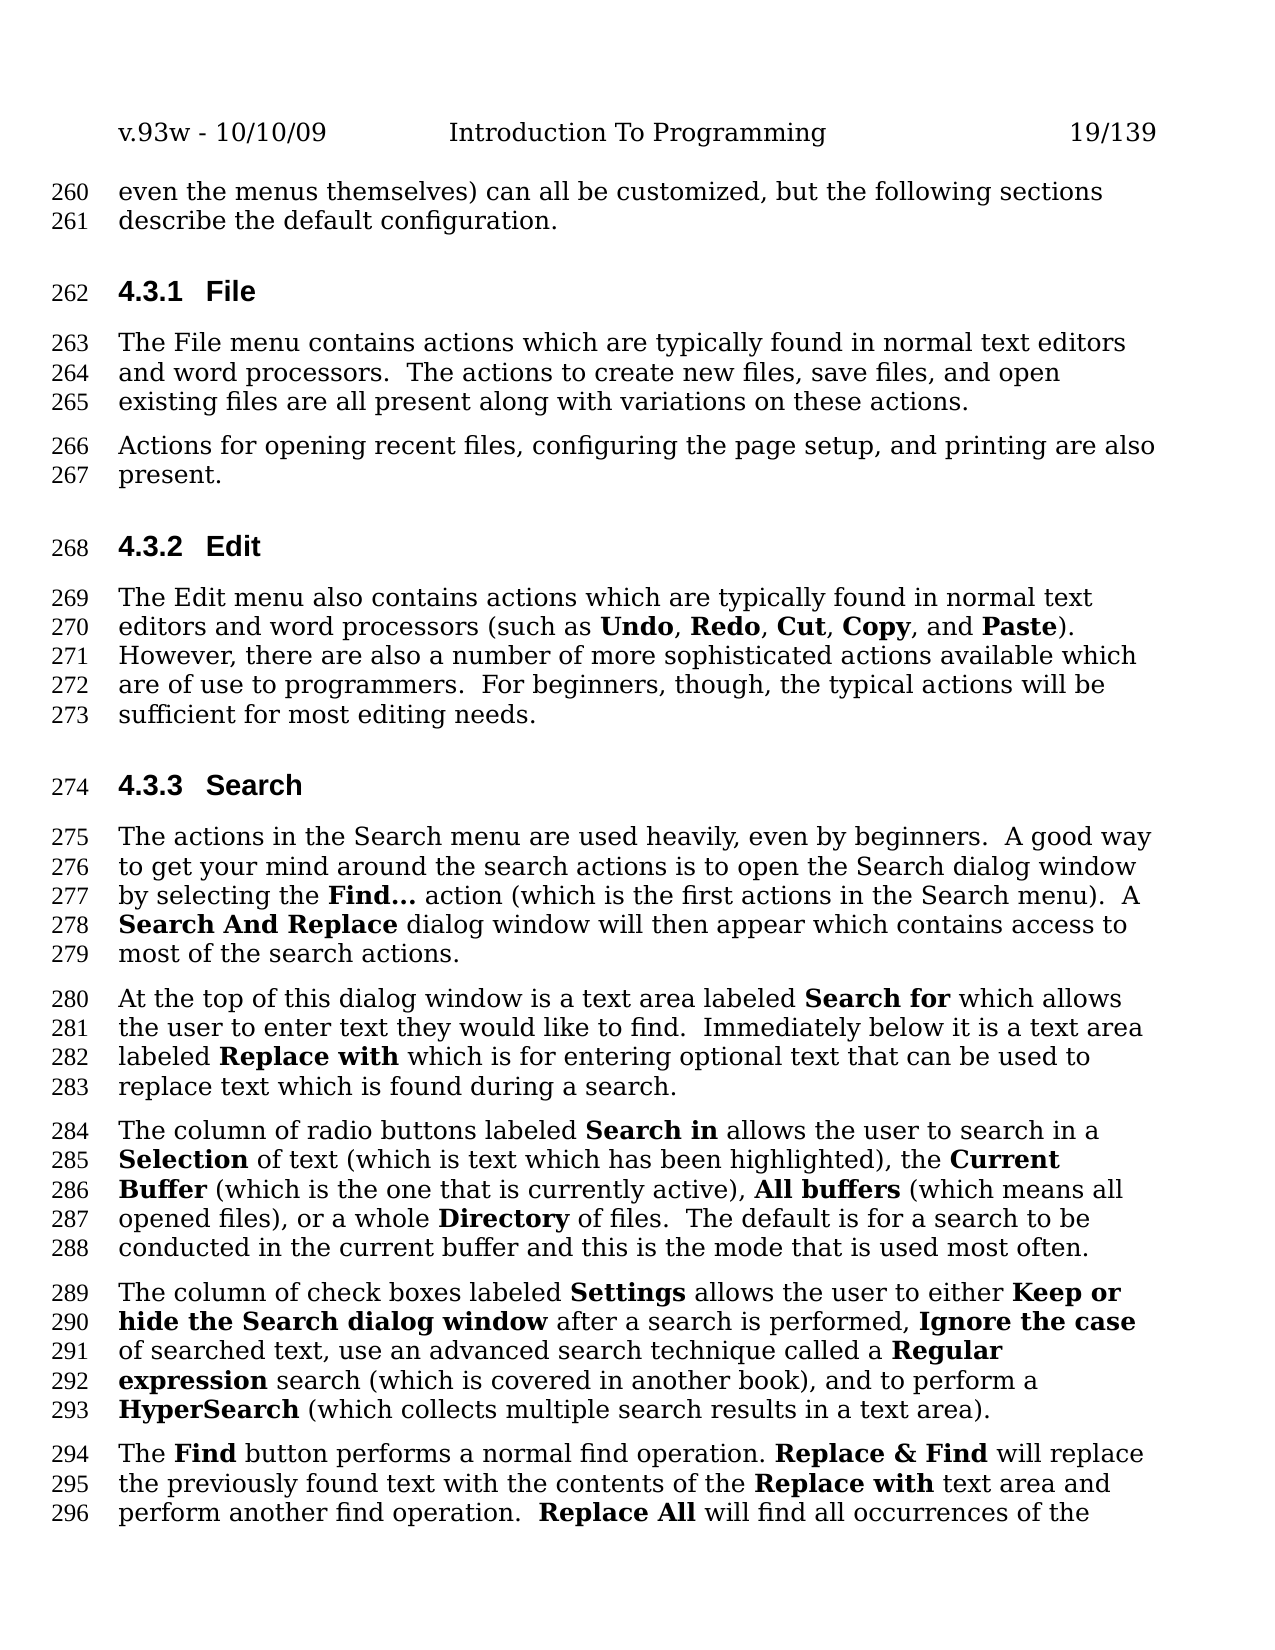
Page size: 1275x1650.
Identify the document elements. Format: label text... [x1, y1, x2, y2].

text even the menus themselves) can all be customized, but the following sections describe the default configuration. [118, 177, 1157, 235]
text The Find button performs a normal find operation. Replace & Find will replace the previously found text with the contents of the Replace with text area and perform another find operation. Replace All will find all occurrences of the [118, 1439, 1157, 1528]
text The Edit menu also contains actions which are typically found in normal text editors and word processors (such as Undo, Redo, Cut, Copy, and Paste). However, there are also a number of more sophisticated actions available which are of use to programmers. For beginners, though, the typical actions will be sufficient for most editing needs. [118, 583, 1157, 729]
subtitle Edit [118, 528, 1157, 562]
subtitle Search [118, 768, 1157, 802]
text The column of radio buttons labeled Search in allows the user to search in a Selection of text (which is text which has been highlighted), the Current Buffer (which is the one that is currently active), All buffers (which means all opened files), or a whole Directory of files. The default is for a search to be conducted in the current buffer and this is the mode that is used most often. [118, 1116, 1157, 1263]
text At the top of this dialog window is a text area labeled Search for which allows the user to enter text they would like to find. Immediately below it is a text area labeled Replace with which is for entering optional text that can be used to replace text which is found during a search. [118, 984, 1157, 1101]
text The column of check boxes labeled Settings allows the user to either Keep or hide the Search dialog window after a search is performed, Ignore the case of searched text, use an advanced search technique called a Regular expression search (which is covered in another book), and to perform a HyperSearch (which collects multiple search results in a text area). [118, 1278, 1157, 1424]
text The actions in the Search menu are used heavily, even by beginners. A good way to get your mind around the search actions is to open the Search dialog window by selecting the Find... action (which is the first actions in the Search menu). A Search And Replace dialog window will then appear which contains access to most of the search actions. [118, 823, 1157, 969]
text Actions for opening recent files, configuring the page setup, and printing are also present. [118, 431, 1157, 489]
text The File menu contains actions which are typically found in normal text editors and word processors. The actions to create new files, save files, and open existing files are all present along with variations on these actions. [118, 329, 1157, 416]
subtitle File [118, 274, 1157, 308]
